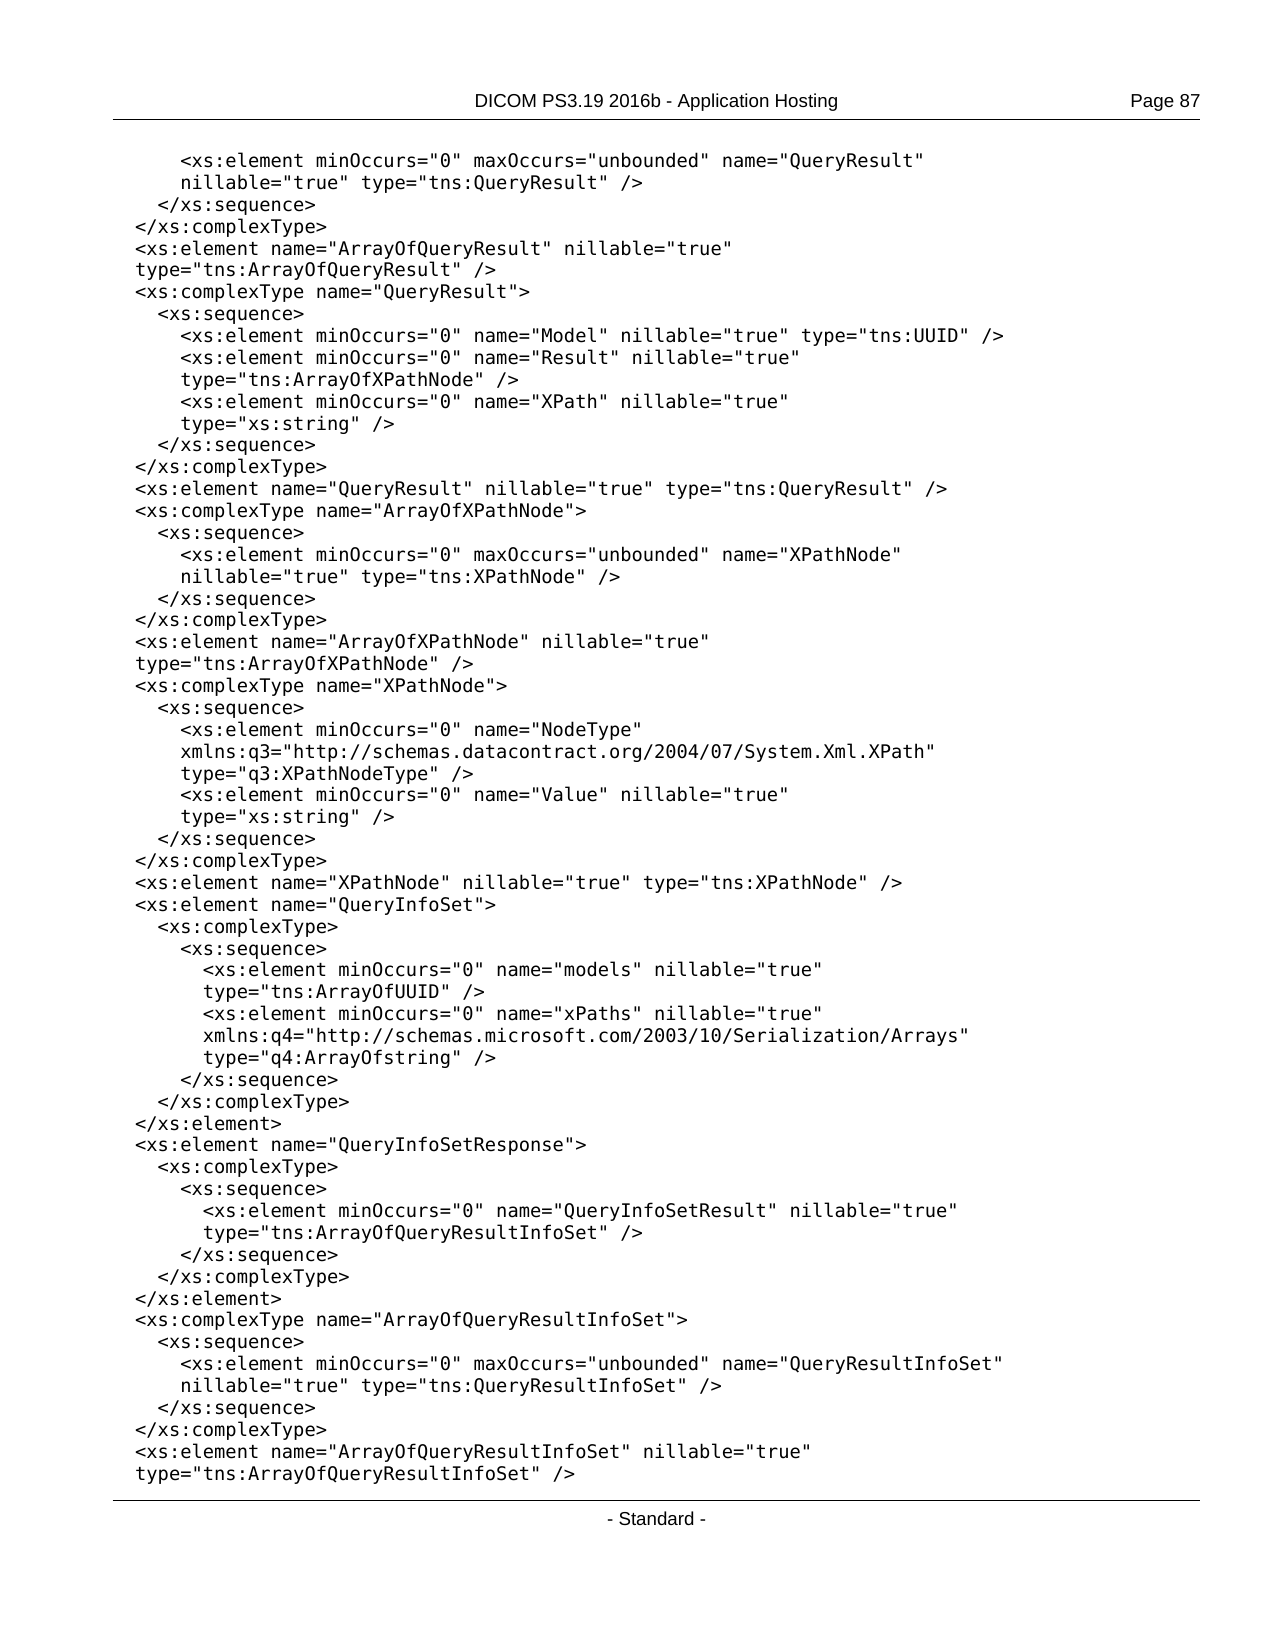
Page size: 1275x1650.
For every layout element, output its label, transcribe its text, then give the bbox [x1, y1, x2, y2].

text <xs:element minOccurs="0" maxOccurs="unbounded" name="QueryResult" nillable="true" type="tns:QueryResult" /> </xs:sequence> </xs:complexType> <xs:element name="ArrayOfQueryResult" nillable="true" type="tns:ArrayOfQueryResult" /> <xs:complexType name="QueryResult"> <xs:sequence> <xs:element minOccurs="0" name="Model" nillable="true" type="tns:UUID" /> <xs:element minOccurs="0" name="Result" nillable="true" type="tns:ArrayOfXPathNode" /> <xs:element minOccurs="0" name="XPath" nillable="true" type="xs:string" /> </xs:sequence> </xs:complexType> <xs:element name="QueryResult" nillable="true" type="tns:QueryResult" /> <xs:complexType name="ArrayOfXPathNode"> <xs:sequence> <xs:element minOccurs="0" maxOccurs="unbounded" name="XPathNode" nillable="true" type="tns:XPathNode" /> </xs:sequence> </xs:complexType> <xs:element name="ArrayOfXPathNode" nillable="true" type="tns:ArrayOfXPathNode" /> <xs:complexType name="XPathNode"> <xs:sequence> <xs:element minOccurs="0" name="NodeType" xmlns:q3="http://schemas.datacontract.org/2004/07/System.Xml.XPath" type="q3:XPathNodeType" /> <xs:element minOccurs="0" name="Value" nillable="true" type="xs:string" /> </xs:sequence> </xs:complexType> <xs:element name="XPathNode" nillable="true" type="tns:XPathNode" /> <xs:element name="QueryInfoSet"> <xs:complexType> <xs:sequence> <xs:element minOccurs="0" name="models" nillable="true" type="tns:ArrayOfUUID" /> <xs:element minOccurs="0" name="xPaths" nillable="true" xmlns:q4="http://schemas.microsoft.com/2003/10/Serialization/Arrays" type="q4:ArrayOfstring" /> </xs:sequence> </xs:complexType> </xs:element> <xs:element name="QueryInfoSetResponse"> <xs:complexType> <xs:sequence> <xs:element minOccurs="0" name="QueryInfoSetResult" nillable="true" type="tns:ArrayOfQueryResultInfoSet" /> </xs:sequence> </xs:complexType> </xs:element> <xs:complexType name="ArrayOfQueryResultInfoSet"> <xs:sequence> <xs:element minOccurs="0" maxOccurs="unbounded" name="QueryResultInfoSet" nillable="true" type="tns:QueryResultInfoSet" /> </xs:sequence> </xs:complexType> <xs:element name="ArrayOfQueryResultInfoSet" nillable="true" type="tns:ArrayOfQueryResultInfoSet" /> [112, 150, 1200, 1484]
